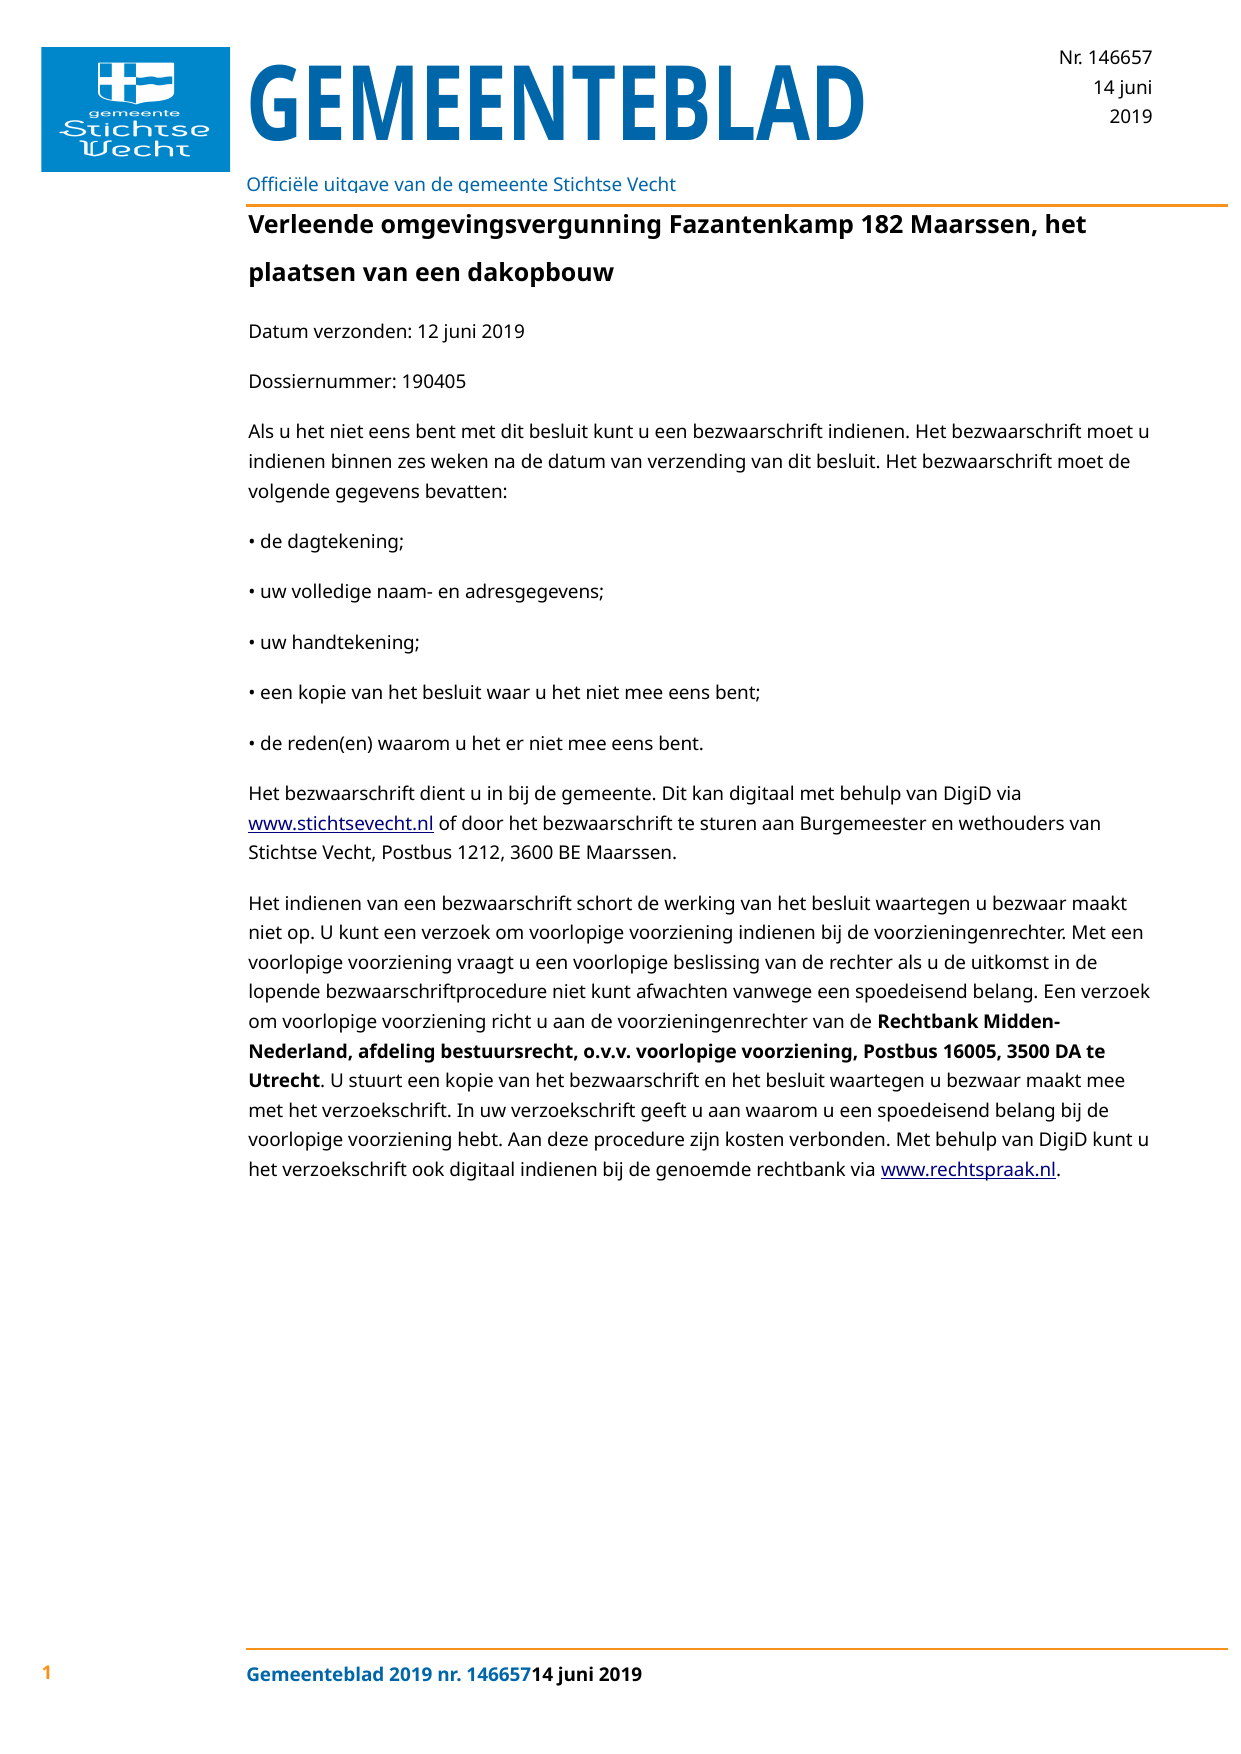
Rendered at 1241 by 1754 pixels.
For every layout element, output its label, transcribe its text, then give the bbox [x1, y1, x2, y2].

text • uw handtekening; [248, 629, 1152, 655]
text • een kopie van het besluit waar u het niet mee eens bent; [248, 679, 1152, 705]
picture [99, 63, 135, 101]
text • de reden(en) waarom u het er niet mee eens bent. [248, 730, 1152, 756]
text Het bezwaarschrift dient u in bij de gemeente. Dit kan digitaal met behulp van DigiD via www.stichtsevecht.nl of door het bezwaarschrift te sturen aan Burgemeester en wethouders van Stichtse Vecht, Postbus 1212, 3600 BE Maarssen. [248, 780, 1152, 865]
text Als u het niet eens bent met dit besluit kunt u een bezwaarschrift indienen. Het bezwaarschrift moet u indienen binnen zes weken na de datum van verzending van dit besluit. Het bezwaarschrift moet de volgende gegevens bevatten: [248, 419, 1152, 504]
text Verleende omgevingsvergunning Fazantenkamp 182 Maarssen, het plaatsen van een dakopbouw [248, 207, 1152, 288]
text Het indienen van een bezwaarschrift schort de werking van het besluit waartegen u bezwaar maakt niet op. U kunt een verzoek om voorlopige voorziening indienen bij de voorzieningenrechter. Met een voorlopige voorziening vraagt u een voorlopige beslissing van de rechter als u de uitkomst in de lopende bezwaarschriftprocedure niet kunt afwachten vanwege een spoedeisend belang. Een verzoek om voorlopige voorziening richt u aan de voorzieningenrechter van de Rechtbank Midden-Nederland, afdeling bestuursrecht, o.v.v. voorlopige voorziening, Postbus 16005, 3500 DA te Utrecht. U stuurt een kopie van het bezwaarschrift en het besluit waartegen u bezwaar maakt mee met het verzoekschrift. In uw verzoekschrift geeft u aan waarom u een spoedeisend belang bij de voorlopige voorziening hebt. Aan deze procedure zijn kosten verbonden. Met behulp van DigiD kunt u het verzoekschrift ook digitaal indienen bij de genoemde rechtbank via www.rechtspraak.nl. [248, 890, 1152, 1182]
text • uw volledige naam- en adresgegevens; [248, 579, 1152, 604]
text • de dagtekening; [248, 528, 1152, 554]
text Dossiernummer: 190405 [248, 368, 1152, 394]
picture [137, 63, 174, 103]
text Datum verzonden: 12 juni 2019 [248, 318, 1152, 344]
